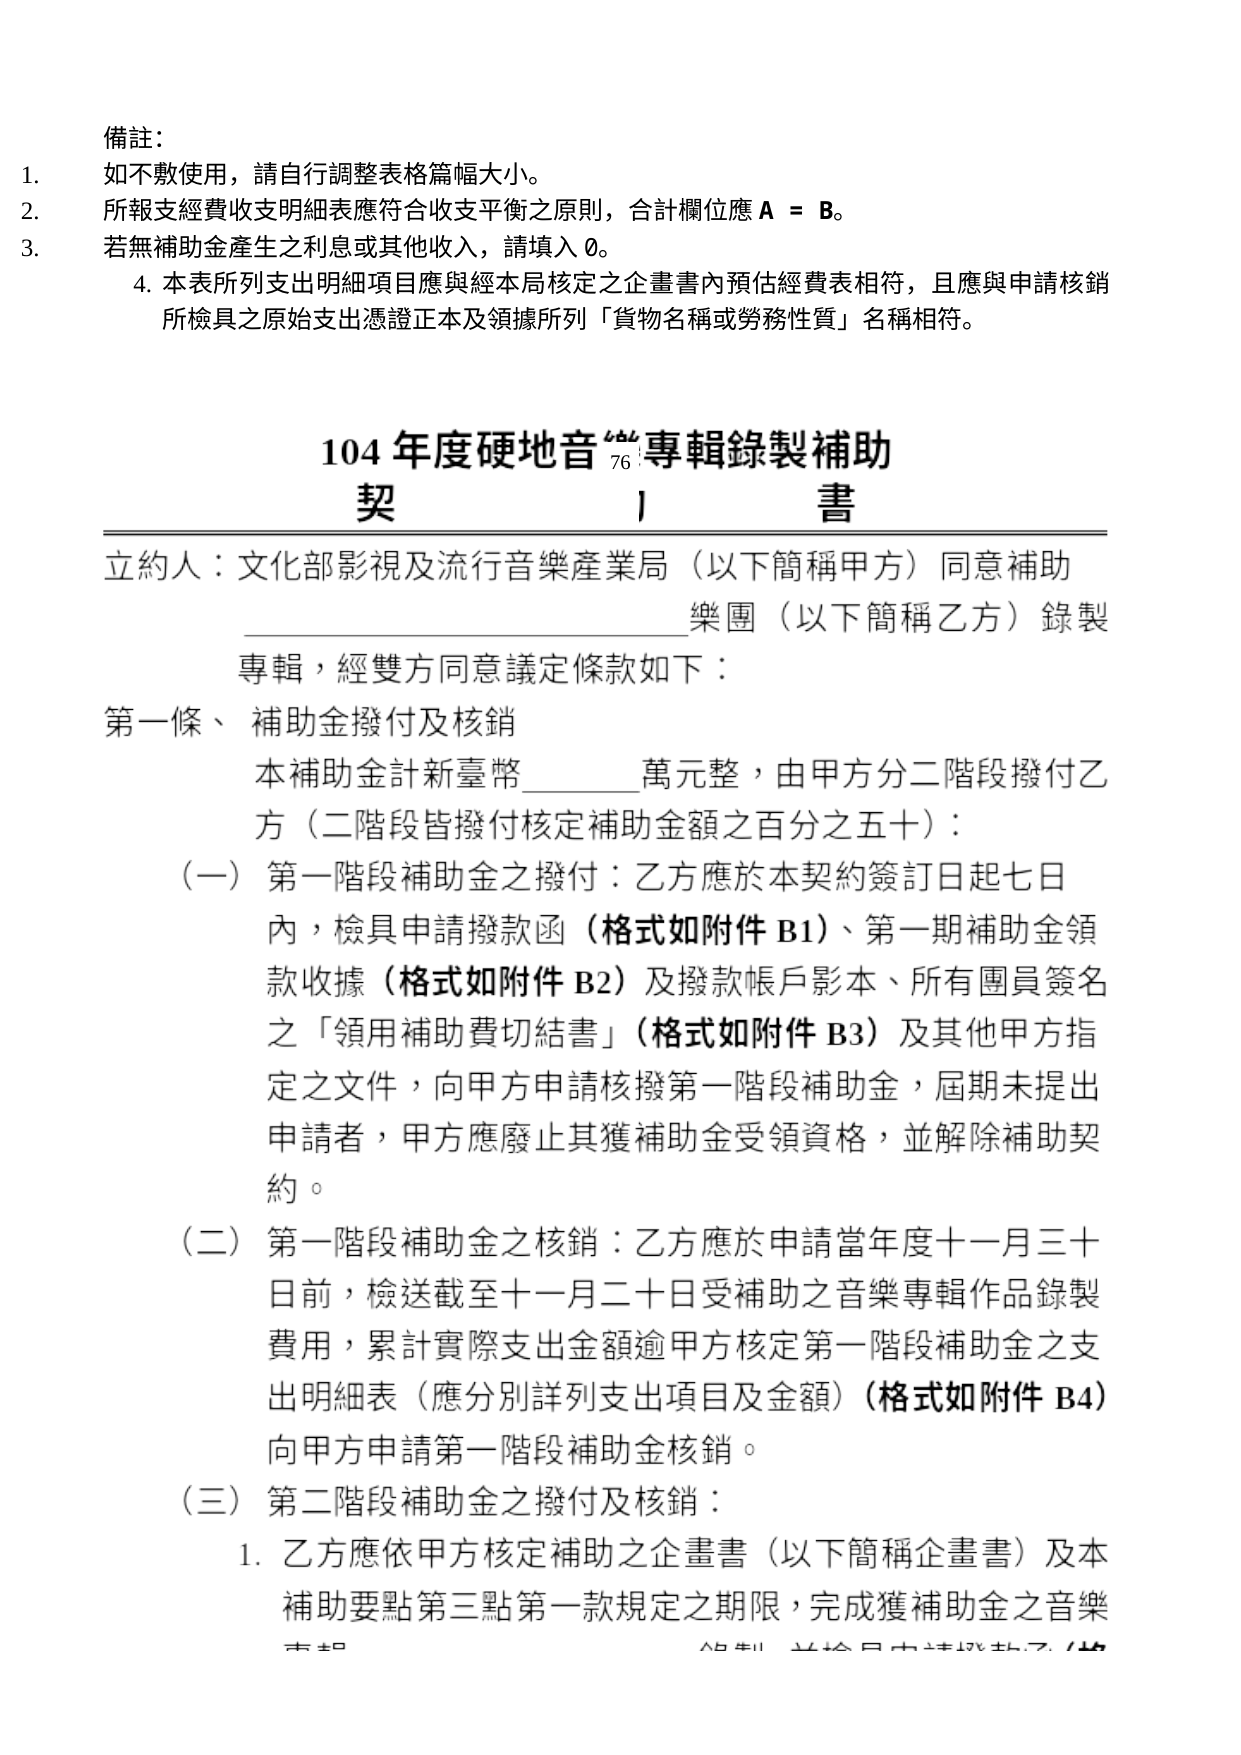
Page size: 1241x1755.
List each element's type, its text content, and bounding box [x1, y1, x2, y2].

text 備註： [103, 118, 1110, 154]
list 所報支經費收支明細表應符合收支平衡之原則，合計欄位應A = B。 [21, 191, 1110, 227]
list 如不敷使用，請自行調整表格篇幅大小。 [21, 154, 1110, 191]
list 本表所列支出明細項目應與經本局核定之企畫書內預估經費表相符，且應與申請核銷所檢具之原始支出憑證正本及領據所列「貨物名稱或勞務性質」名稱相符。 [133, 263, 1110, 336]
list 若無補助金產生之利息或其他收入，請填入0。 [21, 227, 1110, 263]
